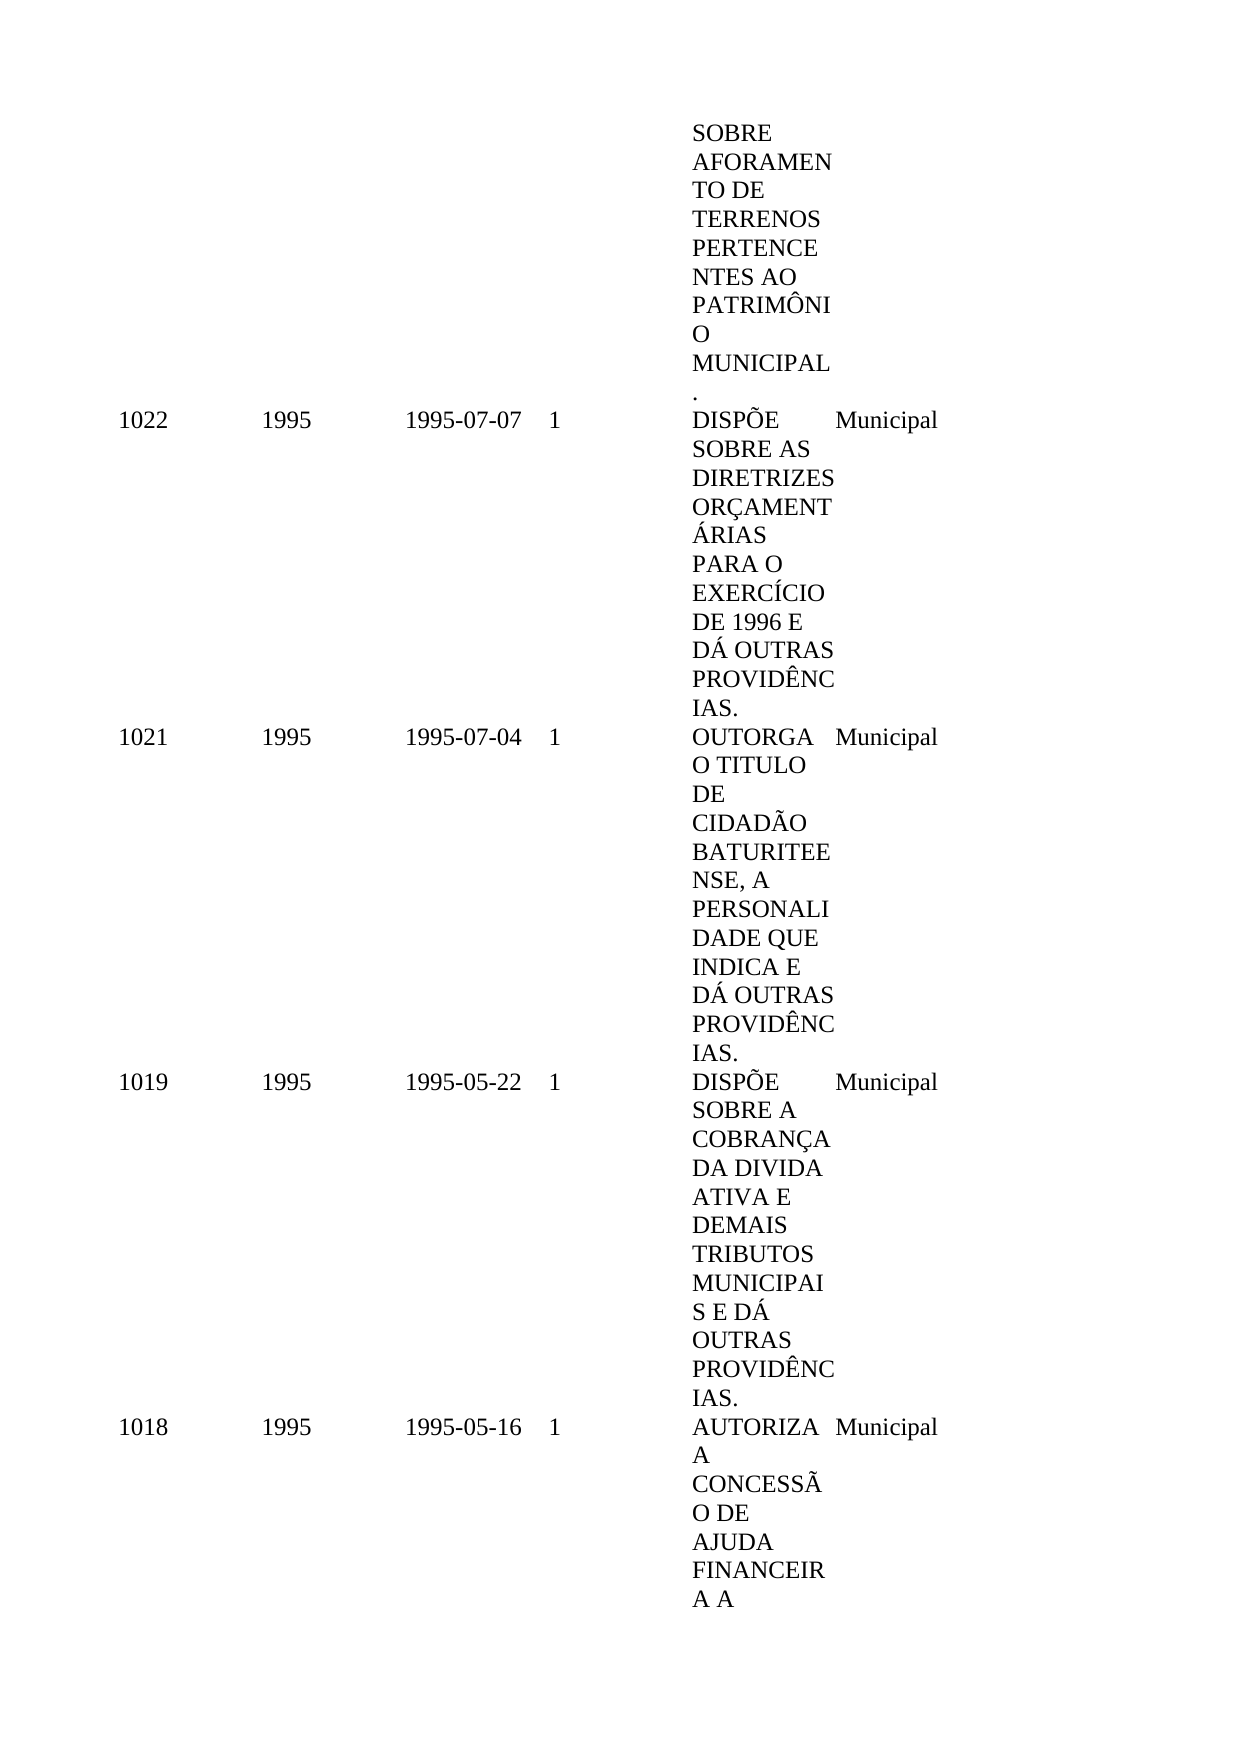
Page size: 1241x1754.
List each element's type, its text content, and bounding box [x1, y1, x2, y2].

table_cell 1995 [261, 722, 405, 1067]
table_cell SOBRE AFORAMENTO DE TERRENOS PERTENCENTES AO PATRIMÔNIO MUNICIPAL. [692, 118, 835, 406]
table_cell [979, 406, 1122, 722]
table_cell 1019 [118, 1067, 261, 1412]
table_cell Municipal [835, 722, 979, 1067]
table_cell 1021 [118, 722, 261, 1067]
table_cell 1995 [261, 406, 405, 722]
table_cell [979, 118, 1122, 406]
table_cell 1 [548, 1067, 692, 1412]
table_cell 1995 [261, 1412, 405, 1613]
table_cell AUTORIZA A CONCESSÃO DE AJUDA FINANCEIRA A [692, 1412, 835, 1613]
table_cell 1995-07-07 [405, 406, 548, 722]
table_cell [979, 1412, 1122, 1613]
table_cell [261, 118, 405, 406]
table_cell 1995-05-22 [405, 1067, 548, 1412]
table_cell OUTORGA O TITULO DE CIDADÃO BATURITEENSE, A PERSONALIDADE QUE INDICA E DÁ OUTRAS PROVIDÊNCIAS. [692, 722, 835, 1067]
table_cell 1 [548, 406, 692, 722]
table_cell [979, 722, 1122, 1067]
table_cell [548, 118, 692, 406]
table_cell 1995-05-16 [405, 1412, 548, 1613]
table_cell Municipal [835, 1067, 979, 1412]
table_cell [979, 1067, 1122, 1412]
table_cell 1 [548, 1412, 692, 1613]
table_cell 1018 [118, 1412, 261, 1613]
table_cell [118, 118, 261, 406]
table_cell [405, 118, 548, 406]
table_cell [835, 118, 979, 406]
table_cell DISPÕE SOBRE A COBRANÇA DA DIVIDA ATIVA E DEMAIS TRIBUTOS MUNICIPAIS E DÁ OUTRAS PROVIDÊNCIAS. [692, 1067, 835, 1412]
table_cell 1022 [118, 406, 261, 722]
table_cell 1995-07-04 [405, 722, 548, 1067]
table_cell 1995 [261, 1067, 405, 1412]
table_cell DISPÕE SOBRE AS DIRETRIZES ORÇAMENTÁRIAS PARA O EXERCÍCIO DE 1996 E DÁ OUTRAS PROVIDÊNCIAS. [692, 406, 835, 722]
table_cell 1 [548, 722, 692, 1067]
table_cell Municipal [835, 406, 979, 722]
table_cell Municipal [835, 1412, 979, 1613]
